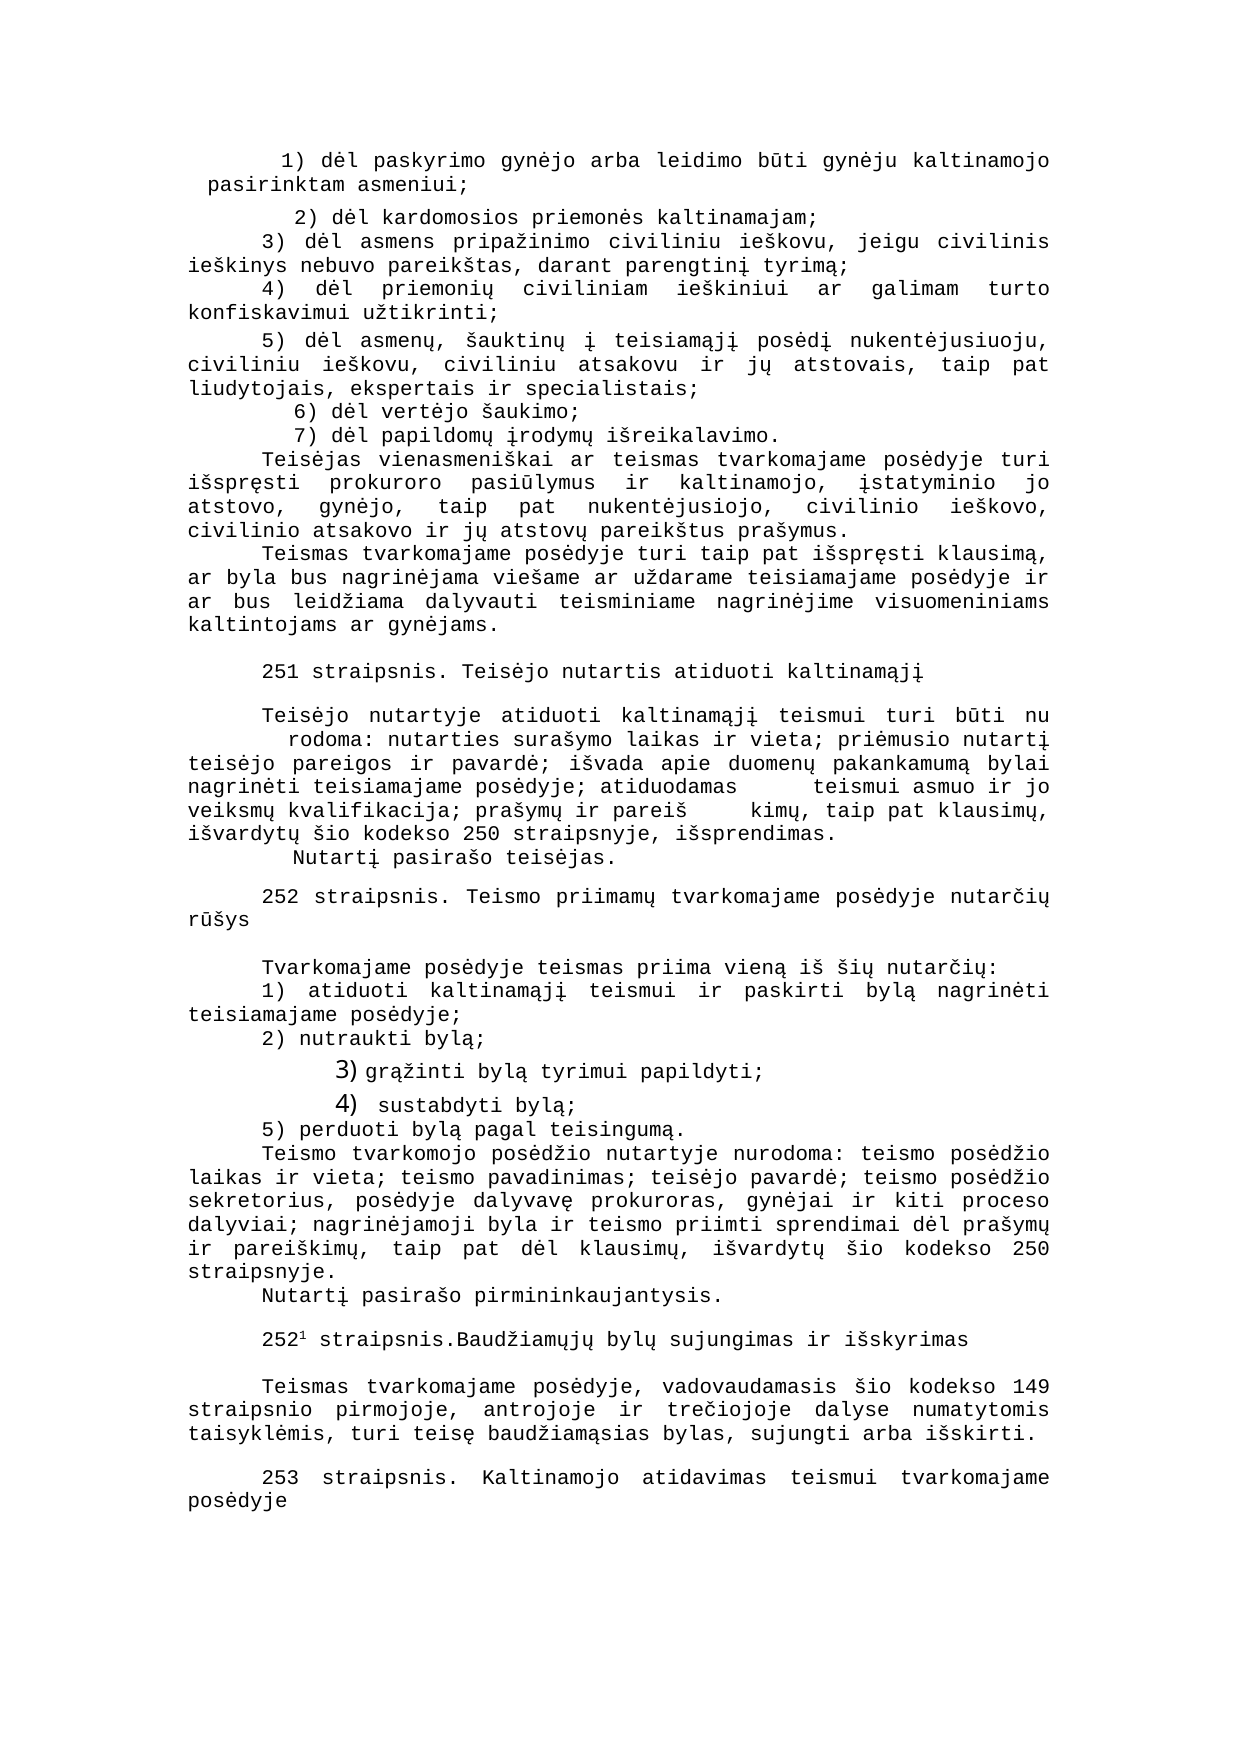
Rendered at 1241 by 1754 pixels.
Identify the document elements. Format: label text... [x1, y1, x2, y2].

text Teismo tvarkomojo posėdžio nutartyje nurodoma: teismo posėdžio laikas ir vieta; teismo pavadinimas; teisėjo pavardė; teismo posėdžio sekretorius, posėdyje dalyvavę prokuroras, gynėjai ir kiti proceso dalyviai; nagrinėjamoji byla ir teismo priimti sprendimai dėl prašymų ir pareiškimų, taip pat dėl klausimų, išvardytų šio kodekso 250 straipsnyje. [187, 1143, 1050, 1285]
list sustabdyti bylą; [261, 1085, 1050, 1119]
text 5) perduoti bylą pagal teisingumą. [187, 1119, 1050, 1143]
text Nutartį pasirašo teisėjas. [218, 847, 1050, 871]
text Nutartį pasirašo pirmininkaujantysis. [187, 1285, 1050, 1308]
text Teisėjas vienasmeniškai ar teismas tvarkomajame posėdyje turi išspręsti prokuroro pasiūlymus ir kaltinamojo, įstatyminio jo atstovo, gynėjo, taip pat nukentėjusiojo, civilinio ieškovo, civilinio atsakovo ir jų atstovų pareikštus prašymus. [187, 449, 1050, 543]
text 1) atiduoti kaltinamąjį teismui ir paskirti bylą nagrinėti teisiamajame posėdyje; [187, 980, 1050, 1028]
text 3) dėl asmens pripažinimo civiliniu ieškovu, jeigu civilinis ieškinys nebuvo pareikštas, darant parengtinį tyrimą; [187, 231, 1050, 278]
text 5) dėl asmenų, šauktinų į teisiamąjį posėdį nukentėjusiuoju, civiliniu ieškovu, civiliniu atsakovu ir jų atstovais, taip pat liudytojais, ekspertais ir specialistais; [187, 331, 1050, 401]
text 6) dėl vertėjo šaukimo; [219, 401, 1050, 425]
text 4) dėl priemonių civiliniam ieškiniui ar galimam turto konfiskavimui užtikrinti; [187, 278, 1050, 326]
list grąžinti bylą tyrimui papildyti; [261, 1051, 1050, 1085]
text 251 straipsnis. Teisėjo nutartis atiduoti kaltinamąjį [187, 662, 1050, 685]
text 2521 straipsnis.Baudžiamųjų bylų sujungimas ir išskyrimas [187, 1328, 1050, 1352]
text Teismas tvarkomajame posėdyje turi taip pat išspręsti klausimą, ar byla bus nagrinėjama viešame ar uždarame teisiamajame posėdyje ir ar bus leidžiama dalyvauti teisminiame nagrinėjime visuomeniniams kaltintojams ar gynėjams. [187, 543, 1050, 638]
text 253 straipsnis. Kaltinamojo atidavimas teismui tvarkomajame posėdyje [187, 1467, 1050, 1514]
text Teismas tvarkomajame posėdyje, vadovaudamasis šio kodekso 149 straipsnio pirmojoje, antrojoje ir trečiojoje dalyse numatytomis taisyklėmis, turi teisę baudžiamąsias bylas, sujungti arba išskirti. [187, 1376, 1050, 1447]
text 1) dėl paskyrimo gynėjo arba leidimo būti gynėju kaltinamojo pasirinktam asmeniui; [207, 150, 1050, 197]
text 2) nutraukti bylą; [187, 1028, 1050, 1051]
text 7) dėl papildomų įrodymų išreikalavimo. [219, 425, 1050, 449]
text Teisėjo nutartyje atiduoti kaltinamąjį teismui turi būti nu rodoma: nutarties surašymo laikas ir vieta; priėmusio nutartį teisėjo pareigos ir pavardė; išvada apie duomenų pakankamumą bylai nagrinėti teisiamajame posėdyje; atiduodamas teismui asmuo ir jo veiksmų kvalifikacija; prašymų ir pareiš kimų, taip pat klausimų, išvardytų šio kodekso 250 straipsnyje, išsprendimas. [187, 705, 1050, 847]
text Tvarkomajame posėdyje teismas priima vieną iš šių nutarčių: [187, 957, 1050, 980]
text 2) dėl kardomosios priemonės kaltinamajam; [220, 207, 1050, 231]
text 252 straipsnis. Teismo priimamų tvarkomajame posėdyje nutarčių rūšys [187, 886, 1050, 933]
